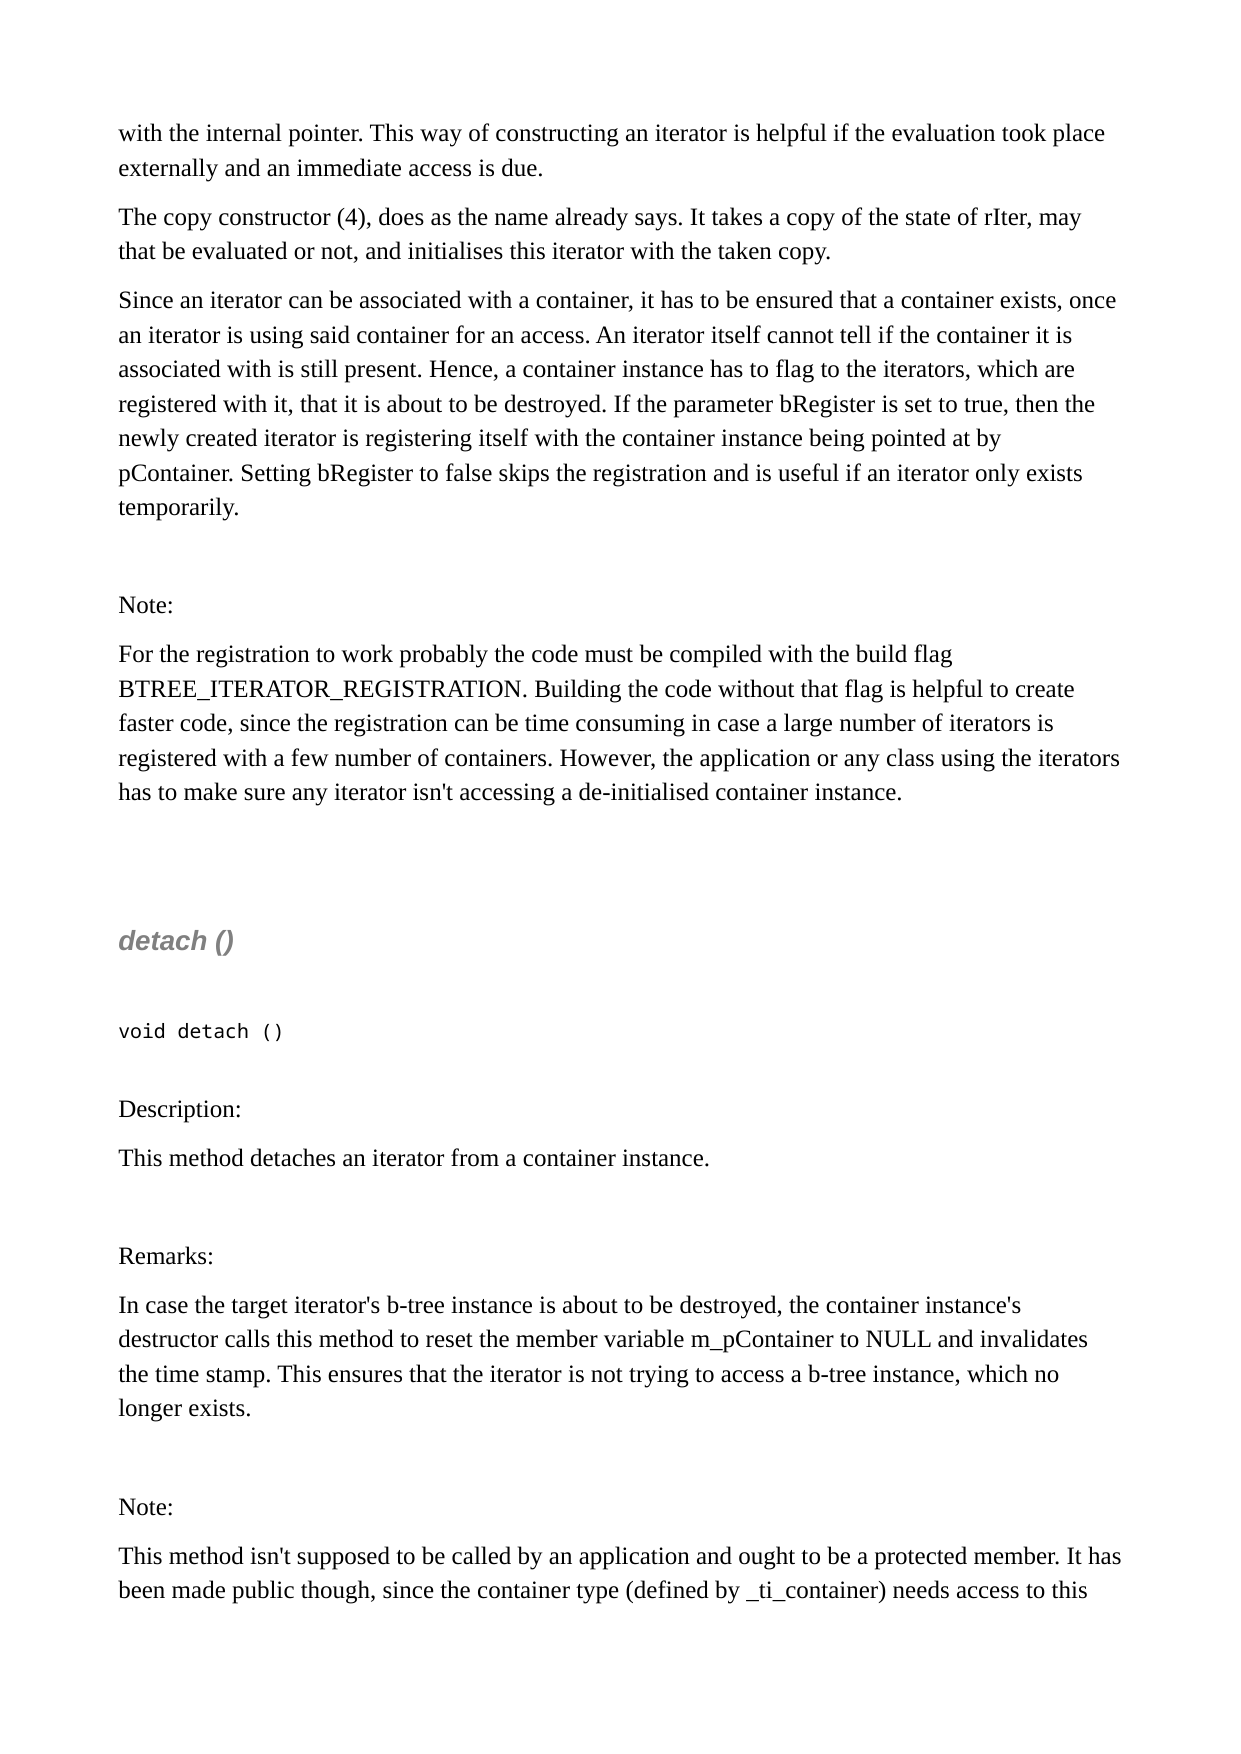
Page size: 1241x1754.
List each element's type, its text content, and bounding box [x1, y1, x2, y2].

text void detach () [118, 1018, 1122, 1045]
text This method detaches an iterator from a container instance. [118, 1143, 1122, 1172]
text Since an iterator can be associated with a container, it has to be ensured that a container exists, once an iterator is using said container for an access. An iterator itself cannot tell if the container it is associated with is still present. Hence, a container instance has to flag to the iterators, which are registered with it, that it is about to be destroyed. If the parameter bRegister is set to true, then the newly created iterator is registering itself with the container instance being pointed at by pContainer. Setting bRegister to false skips the registration and is useful if an iterator only exists temporarily. [118, 285, 1122, 521]
text Note: [118, 590, 1122, 619]
text This method isn't supposed to be called by an application and ought to be a protected member. It has been made public though, since the container type (defined by _ti_container) needs access to this [118, 1541, 1122, 1604]
text Note: [118, 1492, 1122, 1520]
text Description: [118, 1094, 1122, 1123]
text For the registration to work probably the code must be compiled with the build flag BTREE_ITERATOR_REGISTRATION. Building the code without that flag is helpful to create faster code, since the registration can be time consuming in case a large number of iterators is registered with a few number of containers. However, the application or any class using the iterators has to make sure any iterator isn't accessing a de-initialised container instance. [118, 639, 1122, 806]
subtitle detach () [118, 924, 1122, 956]
text with the internal pointer. This way of constructing an iterator is helpful if the evaluation took place externally and an immediate access is due. [118, 118, 1122, 181]
text Remarks: [118, 1241, 1122, 1270]
text In case the target iterator's b-tree instance is about to be destroyed, the container instance's destructor calls this method to reset the member variable m_pContainer to NULL and invalidates the time stamp. This ensures that the iterator is not trying to access a b-tree instance, which no longer exists. [118, 1290, 1122, 1422]
text The copy constructor (4), does as the name already says. It takes a copy of the state of rIter, may that be evaluated or not, and initialises this iterator with the taken copy. [118, 202, 1122, 265]
